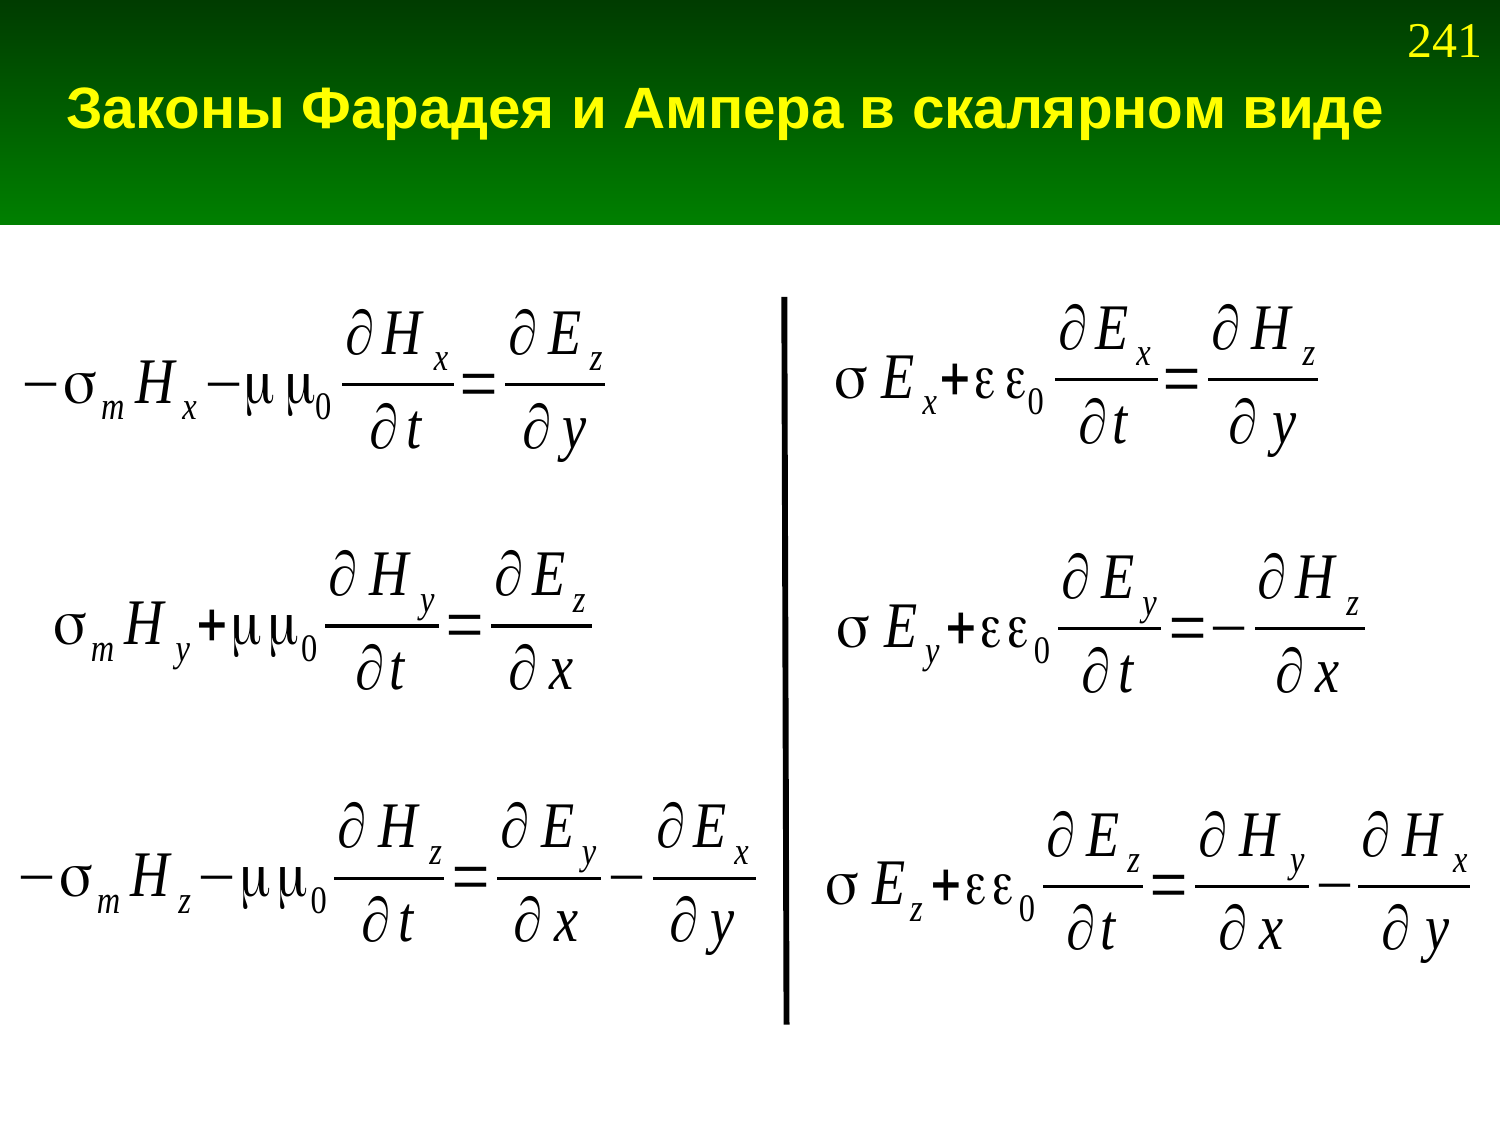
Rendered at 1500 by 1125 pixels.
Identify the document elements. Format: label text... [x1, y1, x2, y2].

chart [39, 538, 607, 705]
chart [811, 799, 1488, 965]
title Законы Фарадея и Ампера в скалярном виде [26, 0, 1441, 219]
chart [820, 292, 1334, 458]
chart [2, 791, 770, 957]
chart [6, 297, 622, 464]
chart [823, 541, 1379, 708]
